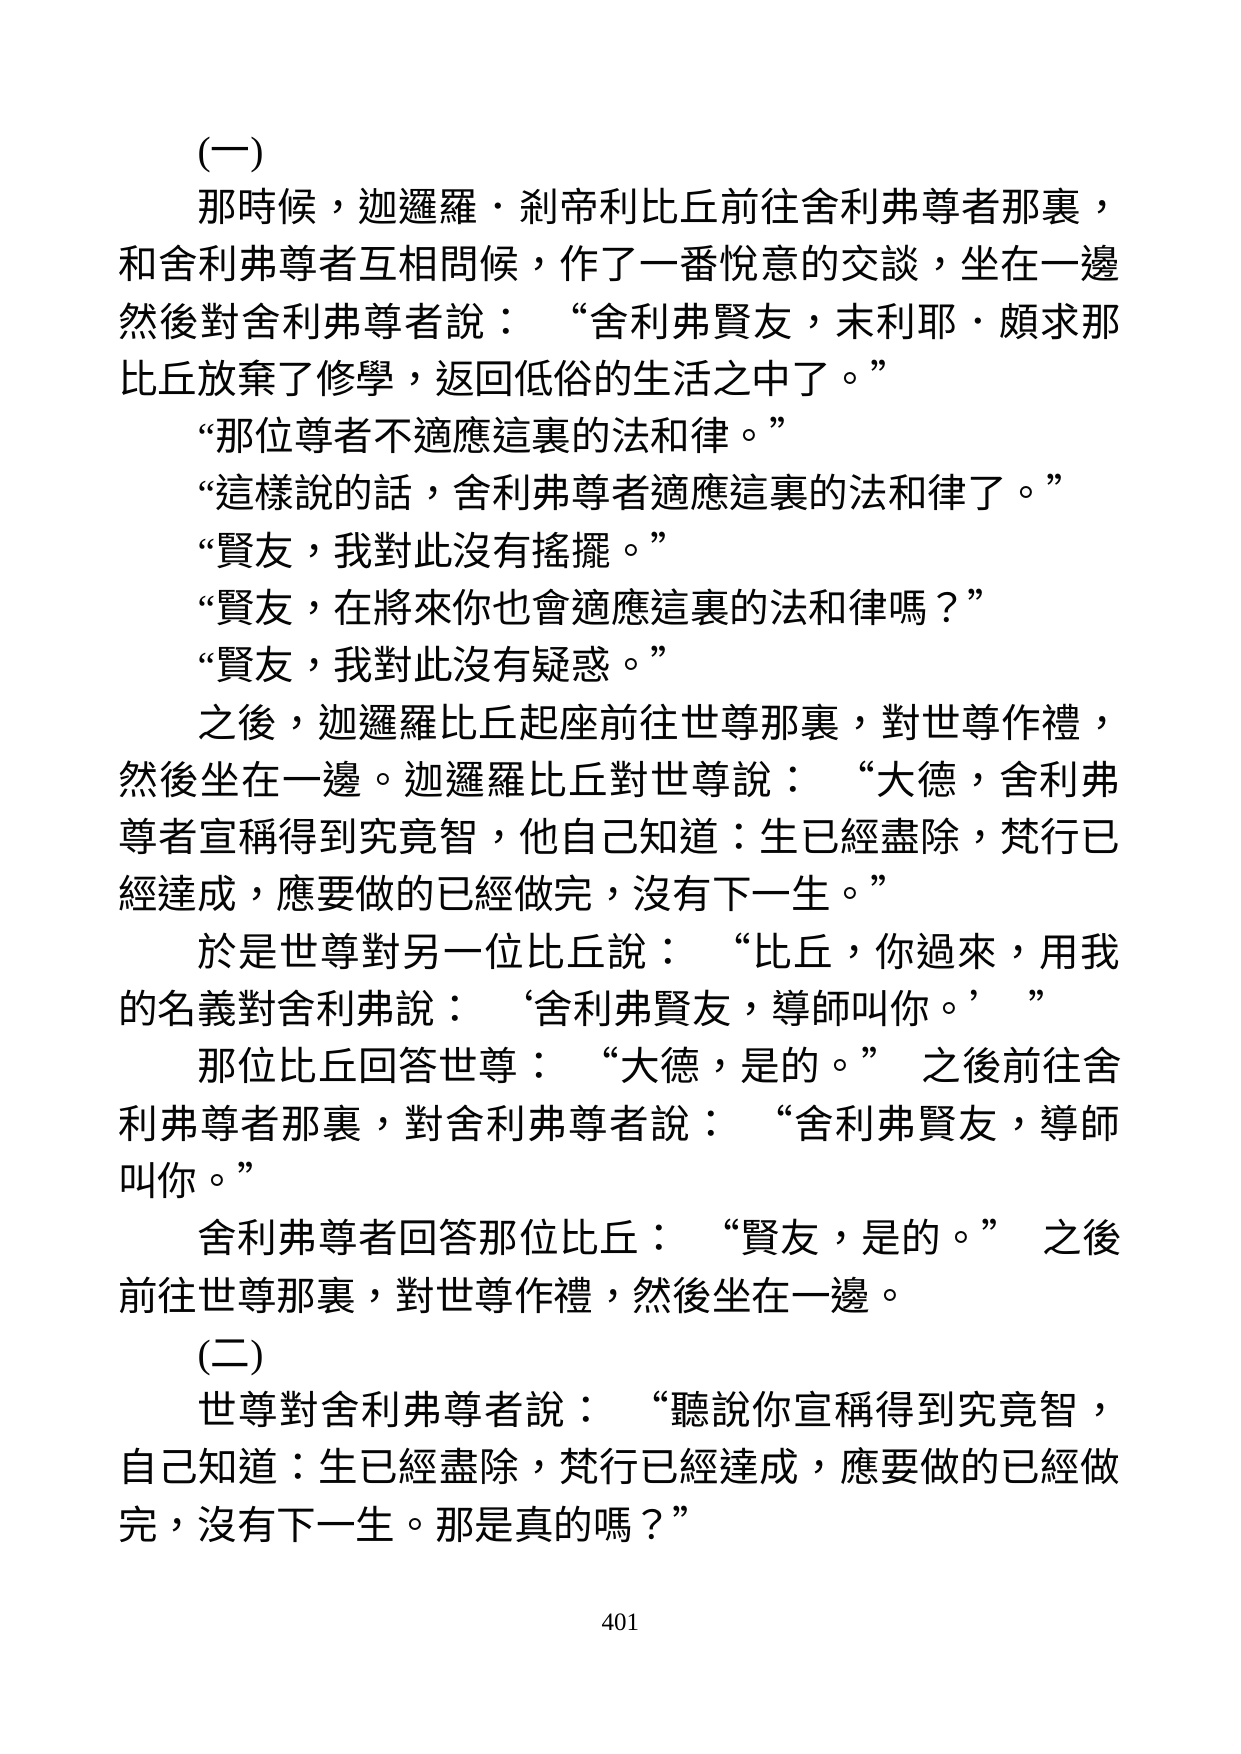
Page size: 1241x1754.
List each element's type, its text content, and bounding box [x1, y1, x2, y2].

text “賢友，我對此沒有搖擺。” [118, 519, 1122, 576]
text 之後，迦邏羅比丘起座前往世尊那裏，對世尊作禮，然後坐在一邊。迦邏羅比丘對世尊說： “大德，舍利弗尊者宣稱得到究竟智，他自己知道：生已經盡除，梵行已經達成，應要做的已經做完，沒有下一生。” [118, 691, 1122, 920]
text (一) [118, 118, 1122, 175]
text “賢友，在將來你也會適應這裏的法和律嗎？” [118, 576, 1122, 634]
text 那位比丘回答世尊： “大德，是的。” 之後前往舍利弗尊者那裏，對舍利弗尊者說： “舍利弗賢友，導師叫你。” [118, 1035, 1122, 1207]
text “賢友，我對此沒有疑惑。” [118, 634, 1122, 691]
text 世尊對舍利弗尊者說： “聽說你宣稱得到究竟智，自己知道：生已經盡除，梵行已經達成，應要做的已經做完，沒有下一生。那是真的嗎？” [118, 1378, 1122, 1550]
text (二) [118, 1321, 1122, 1378]
text 於是世尊對另一位比丘說： “比丘，你過來，用我的名義對舍利弗說： ‘舍利弗賢友，導師叫你。’ ” [118, 920, 1122, 1035]
text 那時候，迦邏羅．剎帝利比丘前往舍利弗尊者那裏，和舍利弗尊者互相問候，作了一番悅意的交談，坐在一邊，然後對舍利弗尊者說： “舍利弗賢友，末利耶．頗求那比丘放棄了修學，返回低俗的生活之中了。” [118, 175, 1122, 404]
text “那位尊者不適應這裏的法和律。” [118, 404, 1122, 462]
text “這樣說的話，舍利弗尊者適應這裏的法和律了。” [118, 462, 1122, 519]
text 舍利弗尊者回答那位比丘： “賢友，是的。” 之後前往世尊那裏，對世尊作禮，然後坐在一邊。 [118, 1207, 1122, 1321]
